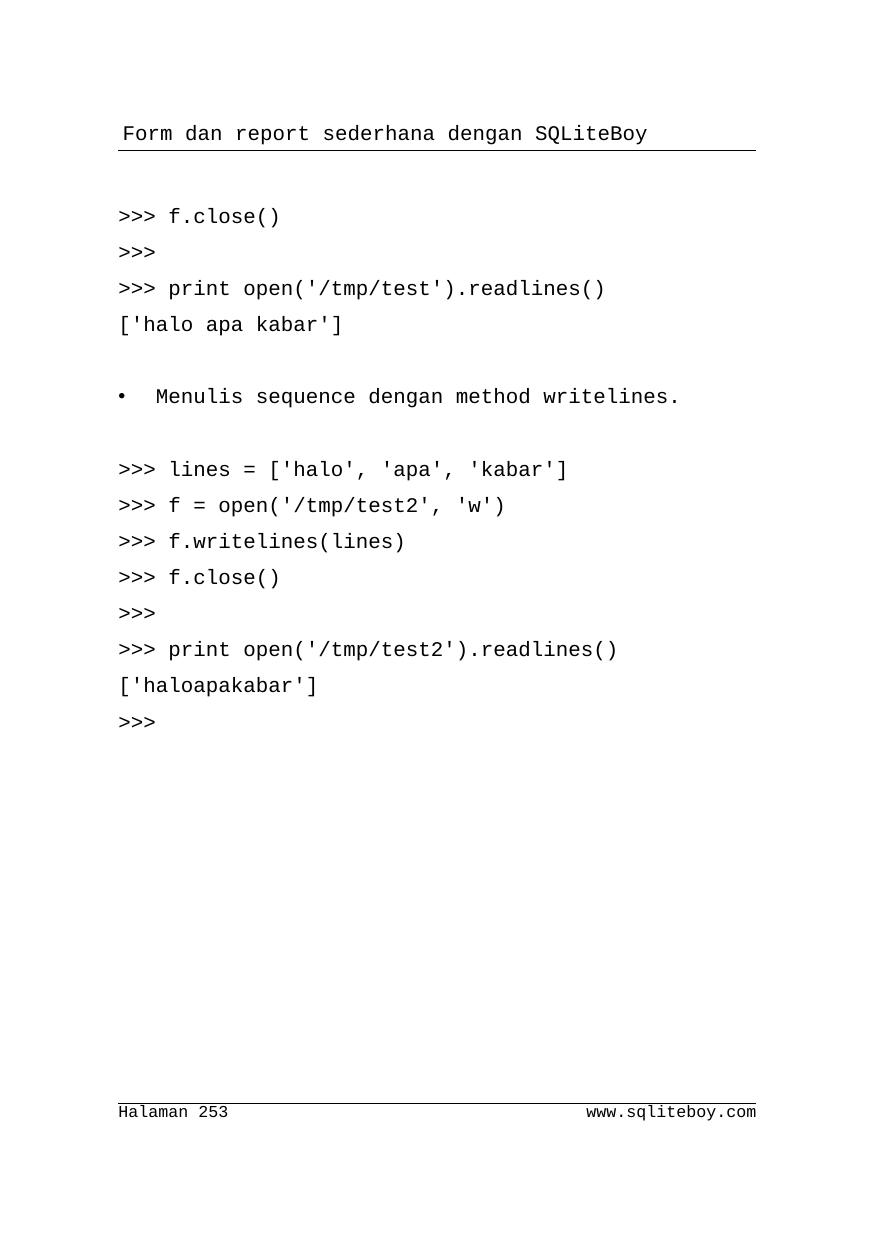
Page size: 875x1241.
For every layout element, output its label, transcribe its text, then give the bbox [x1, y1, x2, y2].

text ['haloapakabar'] [118, 676, 756, 699]
list Menulis sequence dengan method writelines. [118, 386, 756, 410]
text ['halo apa kabar'] [118, 314, 756, 338]
text >>> f = open('/tmp/test2', 'w') [118, 495, 756, 518]
text >>> [118, 242, 756, 265]
text >>> print open('/tmp/test2').readlines() [118, 639, 756, 663]
text >>> lines = ['halo', 'apa', 'kabar'] [118, 459, 756, 482]
text >>> f.writelines(lines) [118, 531, 756, 554]
text >>> [118, 712, 756, 735]
text >>> print open('/tmp/test').readlines() [118, 278, 756, 302]
text >>> f.close() [118, 206, 756, 229]
text >>> [118, 603, 756, 627]
text >>> f.close() [118, 567, 756, 591]
